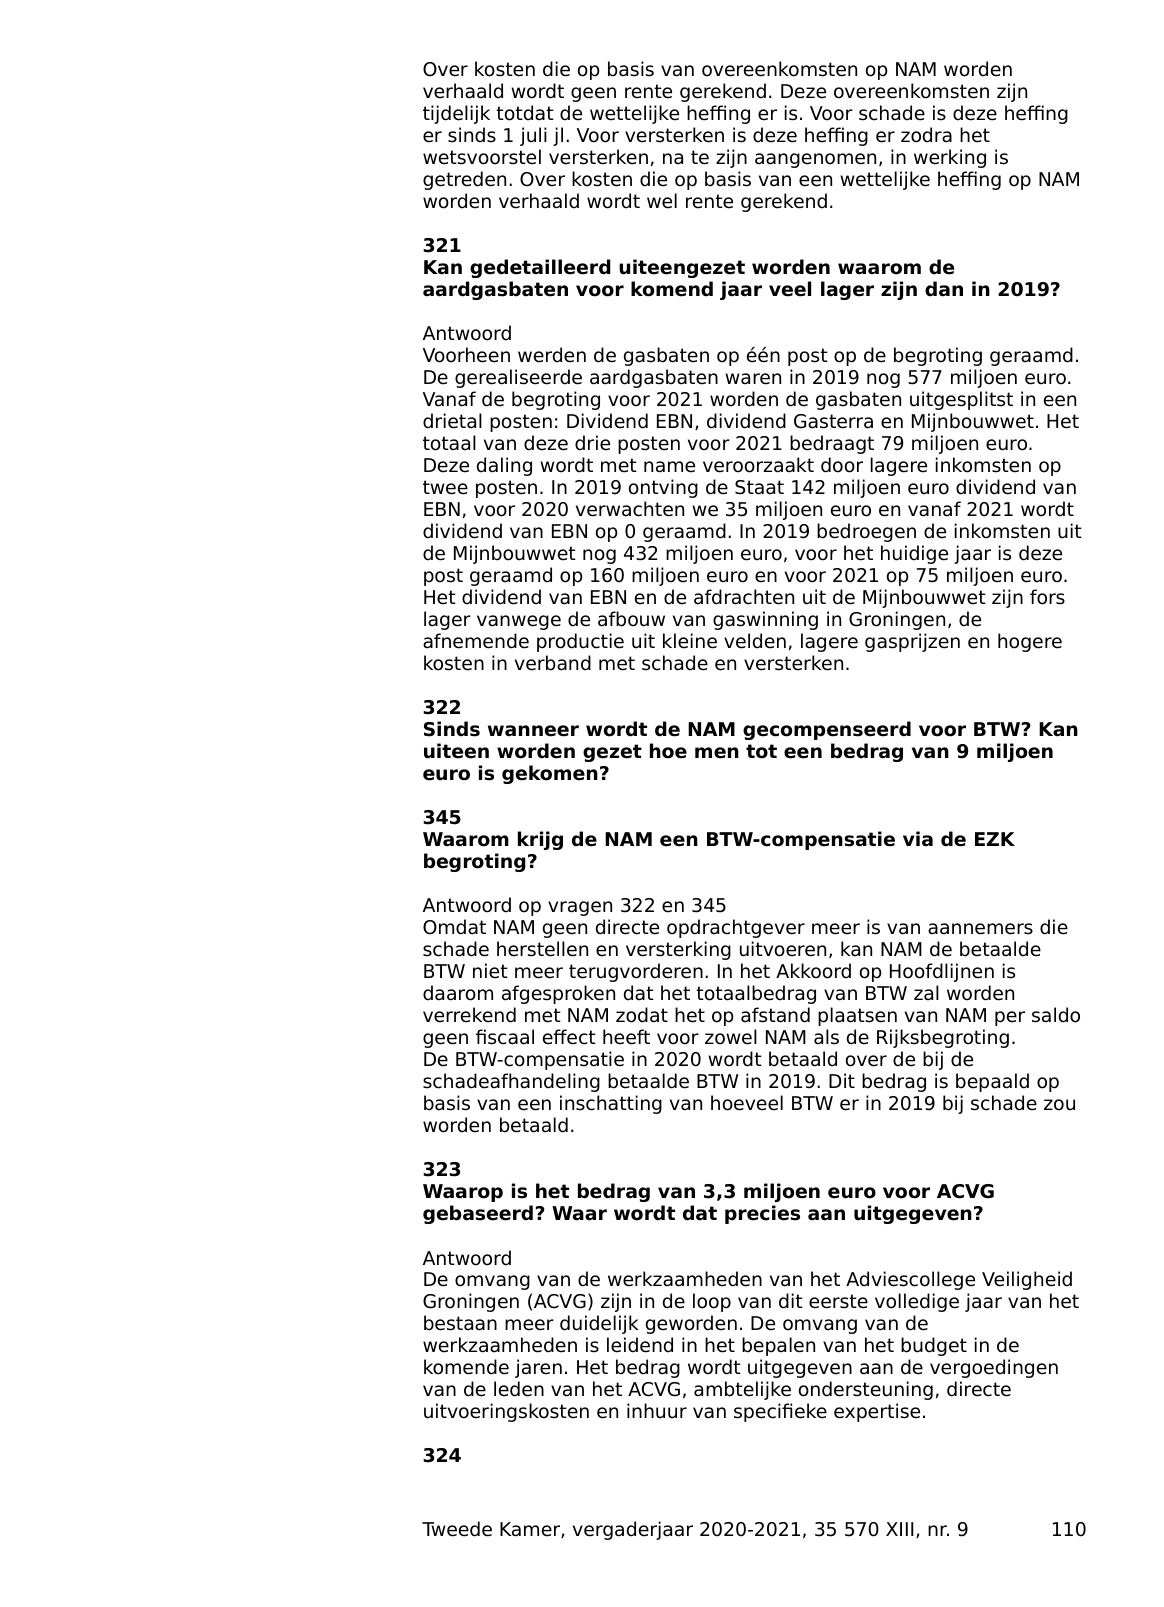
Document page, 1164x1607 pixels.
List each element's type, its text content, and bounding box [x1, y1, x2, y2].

text Antwoord op vragen 322 en 345 [422, 895, 1087, 917]
text Over kosten die op basis van overeenkomsten op NAM worden verhaald wordt geen rente gerekend. Deze overeenkomsten zijn tijdelijk totdat de wettelijke heffing er is. Voor schade is deze heffing er sinds 1 juli jl. Voor versterken is deze heffing er zodra het wetsvoorstel versterken, na te zijn aangenomen, in werking is getreden. Over kosten die op basis van een wettelijke heffing op NAM worden verhaald wordt wel rente gerekend. [422, 59, 1087, 213]
text Kan gedetailleerd uiteengezet worden waarom de aardgasbaten voor komend jaar veel lager zijn dan in 2019? [422, 257, 1087, 301]
text Antwoord [422, 1247, 1087, 1269]
text De BTW-compensatie in 2020 wordt betaald over de bij de schadeafhandeling betaalde BTW in 2019. Dit bedrag is bepaald op basis van een inschatting van hoeveel BTW er in 2019 bij schade zou worden betaald. [422, 1049, 1087, 1137]
text 321 [422, 235, 1087, 257]
text 324 [422, 1445, 1087, 1467]
text 323 [422, 1159, 1087, 1181]
text Waarop is het bedrag van 3,3 miljoen euro voor ACVG gebaseerd? Waar wordt dat precies aan uitgegeven? [422, 1181, 1087, 1225]
text De omvang van de werkzaamheden van het Adviescollege Veiligheid Groningen (ACVG) zijn in de loop van dit eerste volledige jaar van het bestaan meer duidelijk geworden. De omvang van de werkzaamheden is leidend in het bepalen van het budget in de komende jaren. Het bedrag wordt uitgegeven aan de vergoedingen van de leden van het ACVG, ambtelijke ondersteuning, directe uitvoeringskosten en inhuur van specifieke expertise. [422, 1269, 1087, 1423]
text Antwoord [422, 323, 1087, 345]
text 345 [422, 807, 1087, 829]
text Deze daling wordt met name veroorzaakt door lagere inkomsten op twee posten. In 2019 ontving de Staat 142 miljoen euro dividend van EBN, voor 2020 verwachten we 35 miljoen euro en vanaf 2021 wordt dividend van EBN op 0 geraamd. In 2019 bedroegen de inkomsten uit de Mijnbouwwet nog 432 miljoen euro, voor het huidige jaar is deze post geraamd op 160 miljoen euro en voor 2021 op 75 miljoen euro. [422, 455, 1087, 587]
text Het dividend van EBN en de afdrachten uit de Mijnbouwwet zijn fors lager vanwege de afbouw van gaswinning in Groningen, de afnemende productie uit kleine velden, lagere gasprijzen en hogere kosten in verband met schade en versterken. [422, 587, 1087, 675]
text Omdat NAM geen directe opdrachtgever meer is van aannemers die schade herstellen en versterking uitvoeren, kan NAM de betaalde BTW niet meer terugvorderen. In het Akkoord op Hoofdlijnen is daarom afgesproken dat het totaalbedrag van BTW zal worden verrekend met NAM zodat het op afstand plaatsen van NAM per saldo geen fiscaal effect heeft voor zowel NAM als de Rijksbegroting. [422, 917, 1087, 1049]
text 322 [422, 697, 1087, 719]
text Voorheen werden de gasbaten op één post op de begroting geraamd. De gerealiseerde aardgasbaten waren in 2019 nog 577 miljoen euro. Vanaf de begroting voor 2021 worden de gasbaten uitgesplitst in een drietal posten: Dividend EBN, dividend Gasterra en Mijnbouwwet. Het totaal van deze drie posten voor 2021 bedraagt 79 miljoen euro. [422, 345, 1087, 455]
text Waarom krijg de NAM een BTW-compensatie via de EZK begroting? [422, 829, 1087, 873]
text Sinds wanneer wordt de NAM gecompenseerd voor BTW? Kan uiteen worden gezet hoe men tot een bedrag van 9 miljoen euro is gekomen? [422, 719, 1087, 785]
